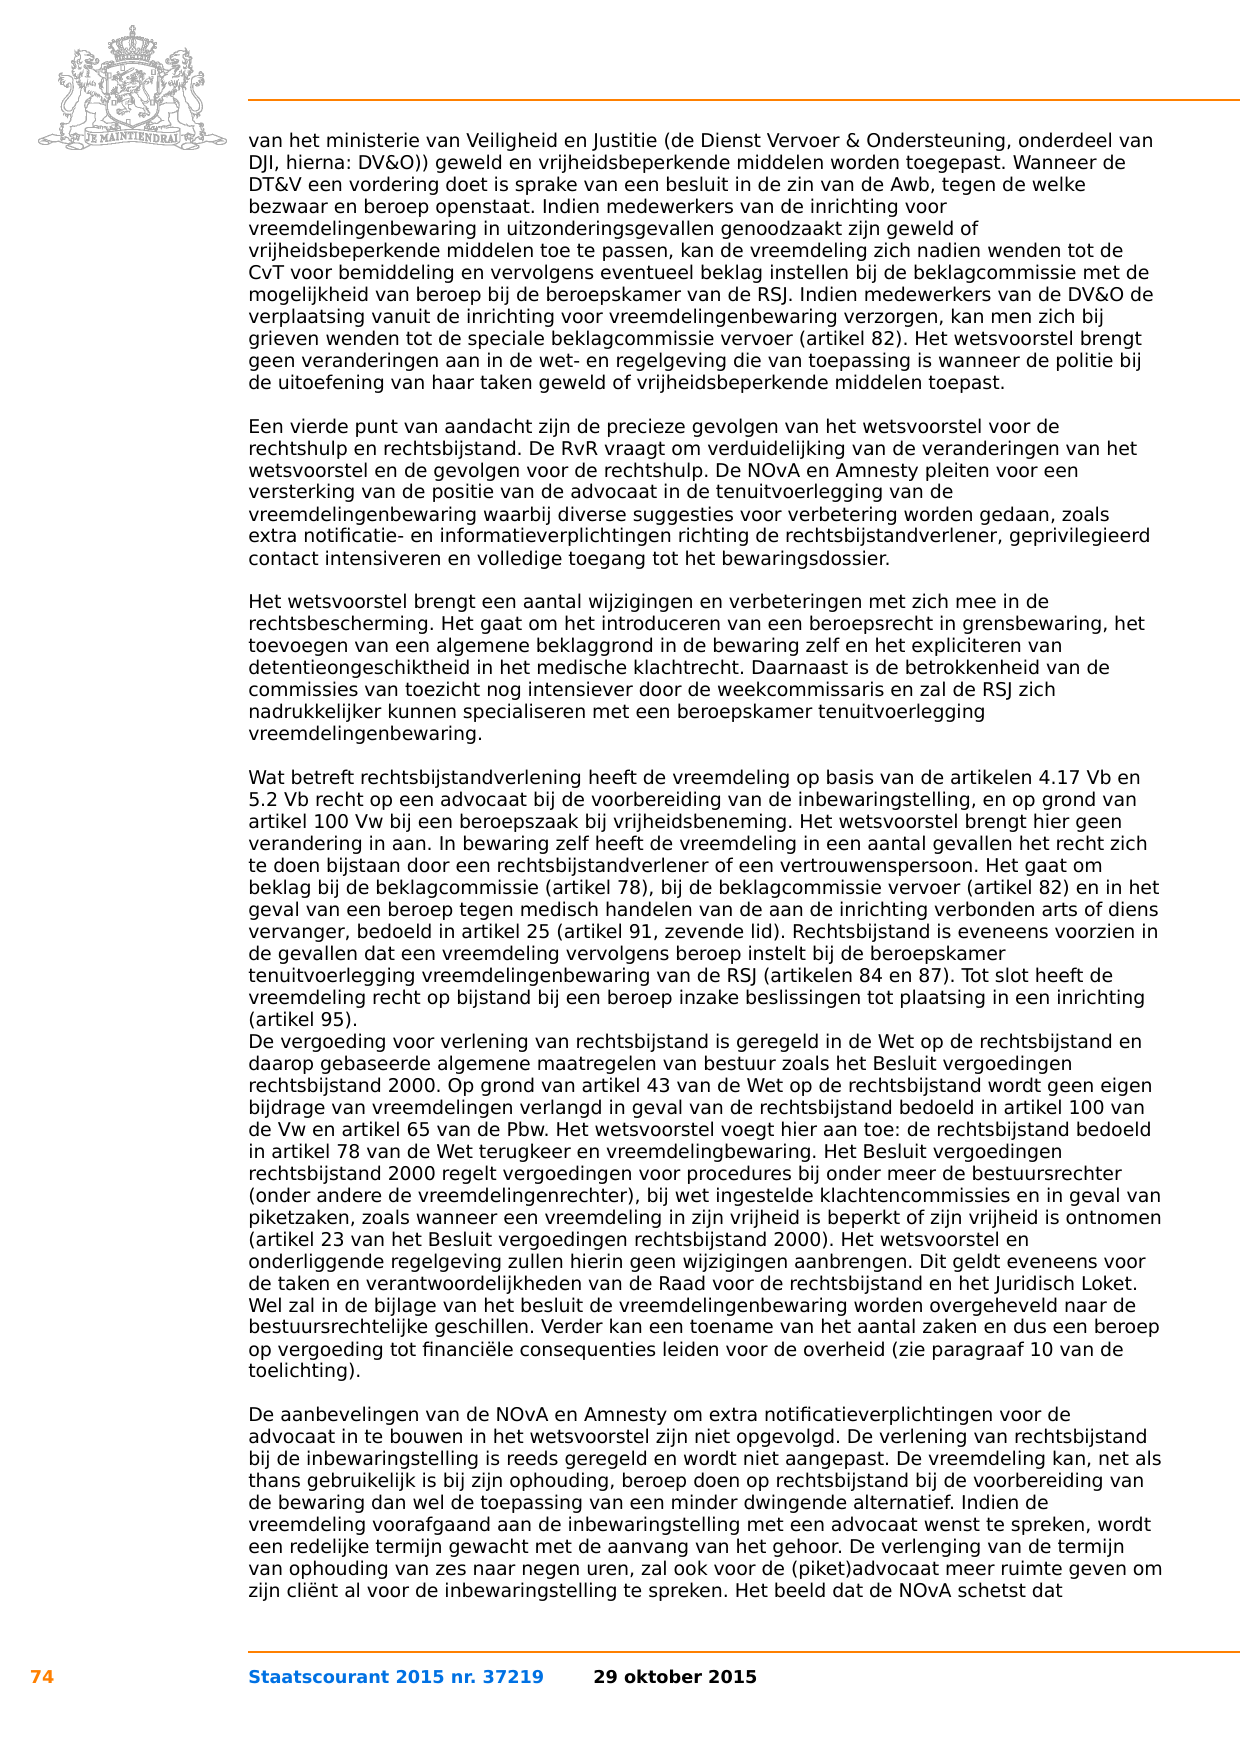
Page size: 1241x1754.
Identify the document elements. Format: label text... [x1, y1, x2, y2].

text Een vierde punt van aandacht zijn de precieze gevolgen van het wetsvoorstel voor de rechtshulp en rechtsbijstand. De RvR vraagt om verduidelijking van de veranderingen van het wetsvoorstel en de gevolgen voor de rechtshulp. De NOvA en Amnesty pleiten voor een versterking van de positie van de advocaat in de tenuitvoerlegging van de vreemdelingenbewaring waarbij diverse suggesties voor verbetering worden gedaan, zoals extra notificatie- en informatieverplichtingen richting de rechtsbijstandverlener, geprivilegieerd contact intensiveren en volledige toegang tot het bewaringsdossier. [248, 416, 1163, 569]
text Het wetsvoorstel brengt een aantal wijzigingen en verbeteringen met zich mee in de rechtsbescherming. Het gaat om het introduceren van een beroepsrecht in grensbewaring, het toevoegen van een algemene beklaggrond in de bewaring zelf en het expliciteren van detentieongeschiktheid in het medische klachtrecht. Daarnaast is de betrokkenheid van de commissies van toezicht nog intensiever door de weekcommissaris en zal de RSJ zich nadrukkelijker kunnen specialiseren met een beroepskamer tenuitvoerlegging vreemdelingenbewaring. [248, 591, 1163, 745]
text De aanbevelingen van de NOvA en Amnesty om extra notificatieverplichtingen voor de advocaat in te bouwen in het wetsvoorstel zijn niet opgevolgd. De verlening van rechtsbijstand bij de inbewaringstelling is reeds geregeld en wordt niet aangepast. De vreemdeling kan, net als thans gebruikelijk is bij zijn ophouding, beroep doen op rechtsbijstand bij de voorbereiding van de bewaring dan wel de toepassing van een minder dwingende alternatief. Indien de vreemdeling voorafgaand aan de inbewaringstelling met een advocaat wenst te spreken, wordt een redelijke termijn gewacht met de aanvang van het gehoor. De verlenging van de termijn van ophouding van zes naar negen uren, zal ook voor de (piket)advocaat meer ruimte geven om zijn cliënt al voor de inbewaringstelling te spreken. Het beeld dat de NOvA schetst dat [248, 1404, 1163, 1602]
text Wat betreft rechtsbijstandverlening heeft de vreemdeling op basis van de artikelen 4.17 Vb en 5.2 Vb recht op een advocaat bij de voorbereiding van de inbewaringstelling, en op grond van artikel 100 Vw bij een beroepszaak bij vrijheidsbeneming. Het wetsvoorstel brengt hier geen verandering in aan. In bewaring zelf heeft de vreemdeling in een aantal gevallen het recht zich te doen bijstaan door een rechtsbijstandverlener of een vertrouwenspersoon. Het gaat om beklag bij de beklagcommissie (artikel 78), bij de beklagcommissie vervoer (artikel 82) en in het geval van een beroep tegen medisch handelen van de aan de inrichting verbonden arts of diens vervanger, bedoeld in artikel 25 (artikel 91, zevende lid). Rechtsbijstand is eveneens voorzien in de gevallen dat een vreemdeling vervolgens beroep instelt bij de beroepskamer tenuitvoerlegging vreemdelingenbewaring van de RSJ (artikelen 84 en 87). Tot slot heeft de vreemdeling recht op bijstand bij een beroep inzake beslissingen tot plaatsing in een inrichting (artikel 95). [248, 767, 1163, 1031]
picture [38, 25, 227, 150]
text De vergoeding voor verlening van rechtsbijstand is geregeld in de Wet op de rechtsbijstand en daarop gebaseerde algemene maatregelen van bestuur zoals het Besluit vergoedingen rechtsbijstand 2000. Op grond van artikel 43 van de Wet op de rechtsbijstand wordt geen eigen bijdrage van vreemdelingen verlangd in geval van de rechtsbijstand bedoeld in artikel 100 van de Vw en artikel 65 van de Pbw. Het wetsvoorstel voegt hier aan toe: de rechtsbijstand bedoeld in artikel 78 van de Wet terugkeer en vreemdelingbewaring. Het Besluit vergoedingen rechtsbijstand 2000 regelt vergoedingen voor procedures bij onder meer de bestuursrechter (onder andere de vreemdelingenrechter), bij wet ingestelde klachtencommissies en in geval van piketzaken, zoals wanneer een vreemdeling in zijn vrijheid is beperkt of zijn vrijheid is ontnomen (artikel 23 van het Besluit vergoedingen rechtsbijstand 2000). Het wetsvoorstel en onderliggende regelgeving zullen hierin geen wijzigingen aanbrengen. Dit geldt eveneens voor de taken en verantwoordelijkheden van de Raad voor de rechtsbijstand en het Juridisch Loket. Wel zal in de bijlage van het besluit de vreemdelingenbewaring worden overgeheveld naar de bestuursrechtelijke geschillen. Verder kan een toename van het aantal zaken en dus een beroep op vergoeding tot financiële consequenties leiden voor de overheid (zie paragraaf 10 van de toelichting). [248, 1031, 1163, 1382]
text van het ministerie van Veiligheid en Justitie (de Dienst Vervoer & Ondersteuning, onderdeel van DJI, hierna: DV&O)) geweld en vrijheidsbeperkende middelen worden toegepast. Wanneer de DT&V een vordering doet is sprake van een besluit in de zin van de Awb, tegen de welke bezwaar en beroep openstaat. Indien medewerkers van de inrichting voor vreemdelingenbewaring in uitzonderingsgevallen genoodzaakt zijn geweld of vrijheidsbeperkende middelen toe te passen, kan de vreemdeling zich nadien wenden tot de CvT voor bemiddeling en vervolgens eventueel beklag instellen bij de beklagcommissie met de mogelijkheid van beroep bij de beroepskamer van de RSJ. Indien medewerkers van de DV&O de verplaatsing vanuit de inrichting voor vreemdelingenbewaring verzorgen, kan men zich bij grieven wenden tot de speciale beklagcommissie vervoer (artikel 82). Het wetsvoorstel brengt geen veranderingen aan in de wet- en regelgeving die van toepassing is wanneer de politie bij de uitoefening van haar taken geweld of vrijheidsbeperkende middelen toepast. [248, 130, 1163, 394]
